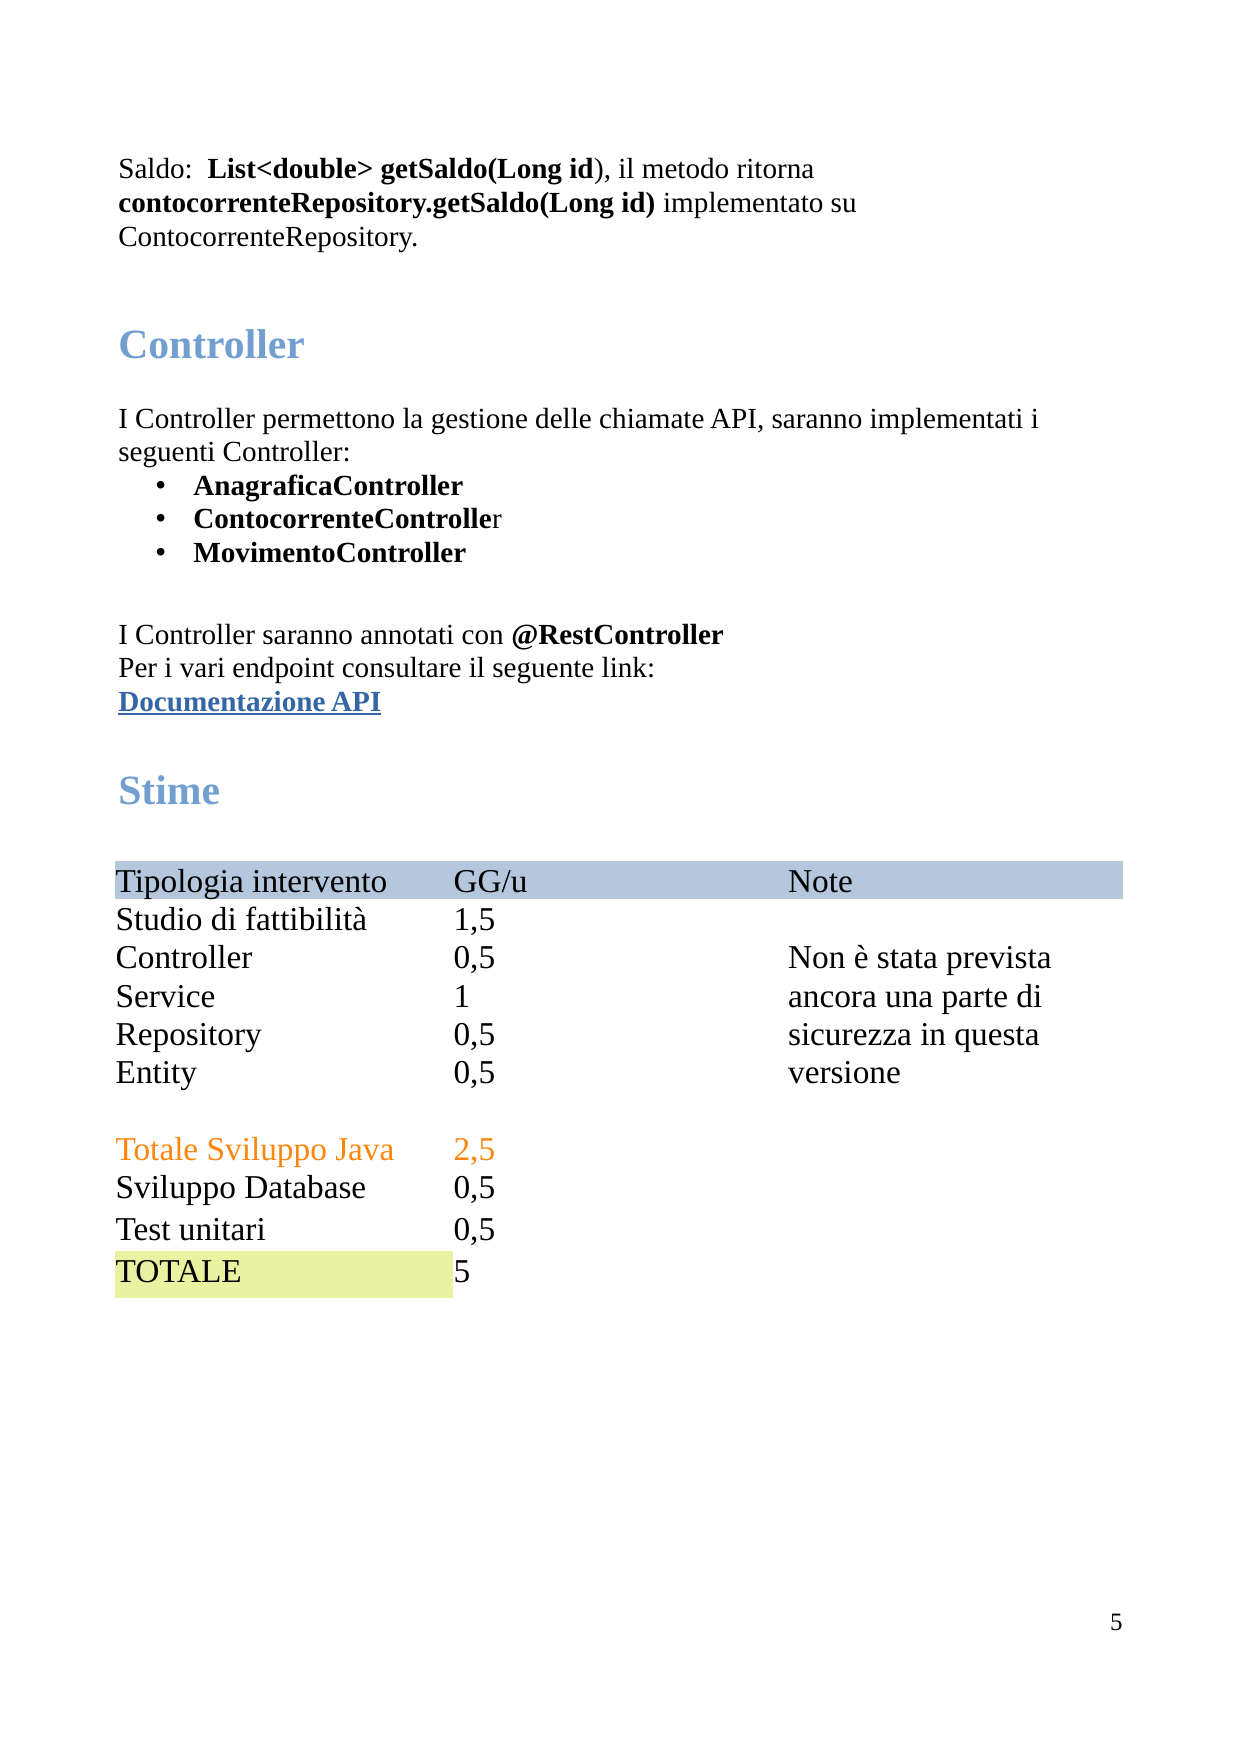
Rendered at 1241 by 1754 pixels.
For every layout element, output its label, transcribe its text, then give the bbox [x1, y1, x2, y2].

table_header GG/u [453, 861, 788, 899]
table_cell 0,5 [453, 1209, 788, 1251]
table_cell 0,5 [453, 1168, 788, 1209]
text Documentazione API [118, 684, 1122, 717]
text I Controller permettono la gestione delle chiamate API, saranno implementati i seguenti Controller: [118, 401, 1122, 468]
table_cell [788, 1251, 1123, 1298]
table_cell 1,5 [453, 900, 788, 938]
table_cell TOTALE [115, 1251, 453, 1298]
table_cell [788, 1168, 1123, 1209]
text Saldo: List<double> getSaldo(Long id), il metodo ritorna contocorrenteRepository.getSaldo(Long id) implementato su ContocorrenteRepository. [118, 152, 1122, 252]
table_cell Sviluppo Database [115, 1168, 453, 1209]
list AnagraficaController [156, 468, 1122, 502]
text I Controller saranno annotati con @RestController [118, 617, 1122, 650]
text Per i vari endpoint consultare il seguente link: [118, 650, 1122, 684]
list MovimentoController [156, 535, 1122, 569]
table_cell Studio di fattibilità [115, 900, 453, 938]
text Controller [118, 319, 1122, 367]
table_cell 5 [453, 1251, 788, 1298]
table_cell 0,5 1 0,5 0,5 2,5 [453, 938, 788, 1168]
table_header Tipologia intervento [115, 861, 453, 899]
table_cell Controller Service Repository Entity Totale Sviluppo Java [115, 938, 453, 1168]
table_cell Non è stata prevista ancora una parte di sicurezza in questa versione [788, 938, 1123, 1168]
table_cell Test unitari [115, 1209, 453, 1251]
text Stime [118, 765, 1122, 813]
list ContocorrenteController [156, 502, 1122, 535]
table_cell [788, 900, 1123, 938]
table_header Note [788, 861, 1123, 899]
table_cell [788, 1209, 1123, 1251]
